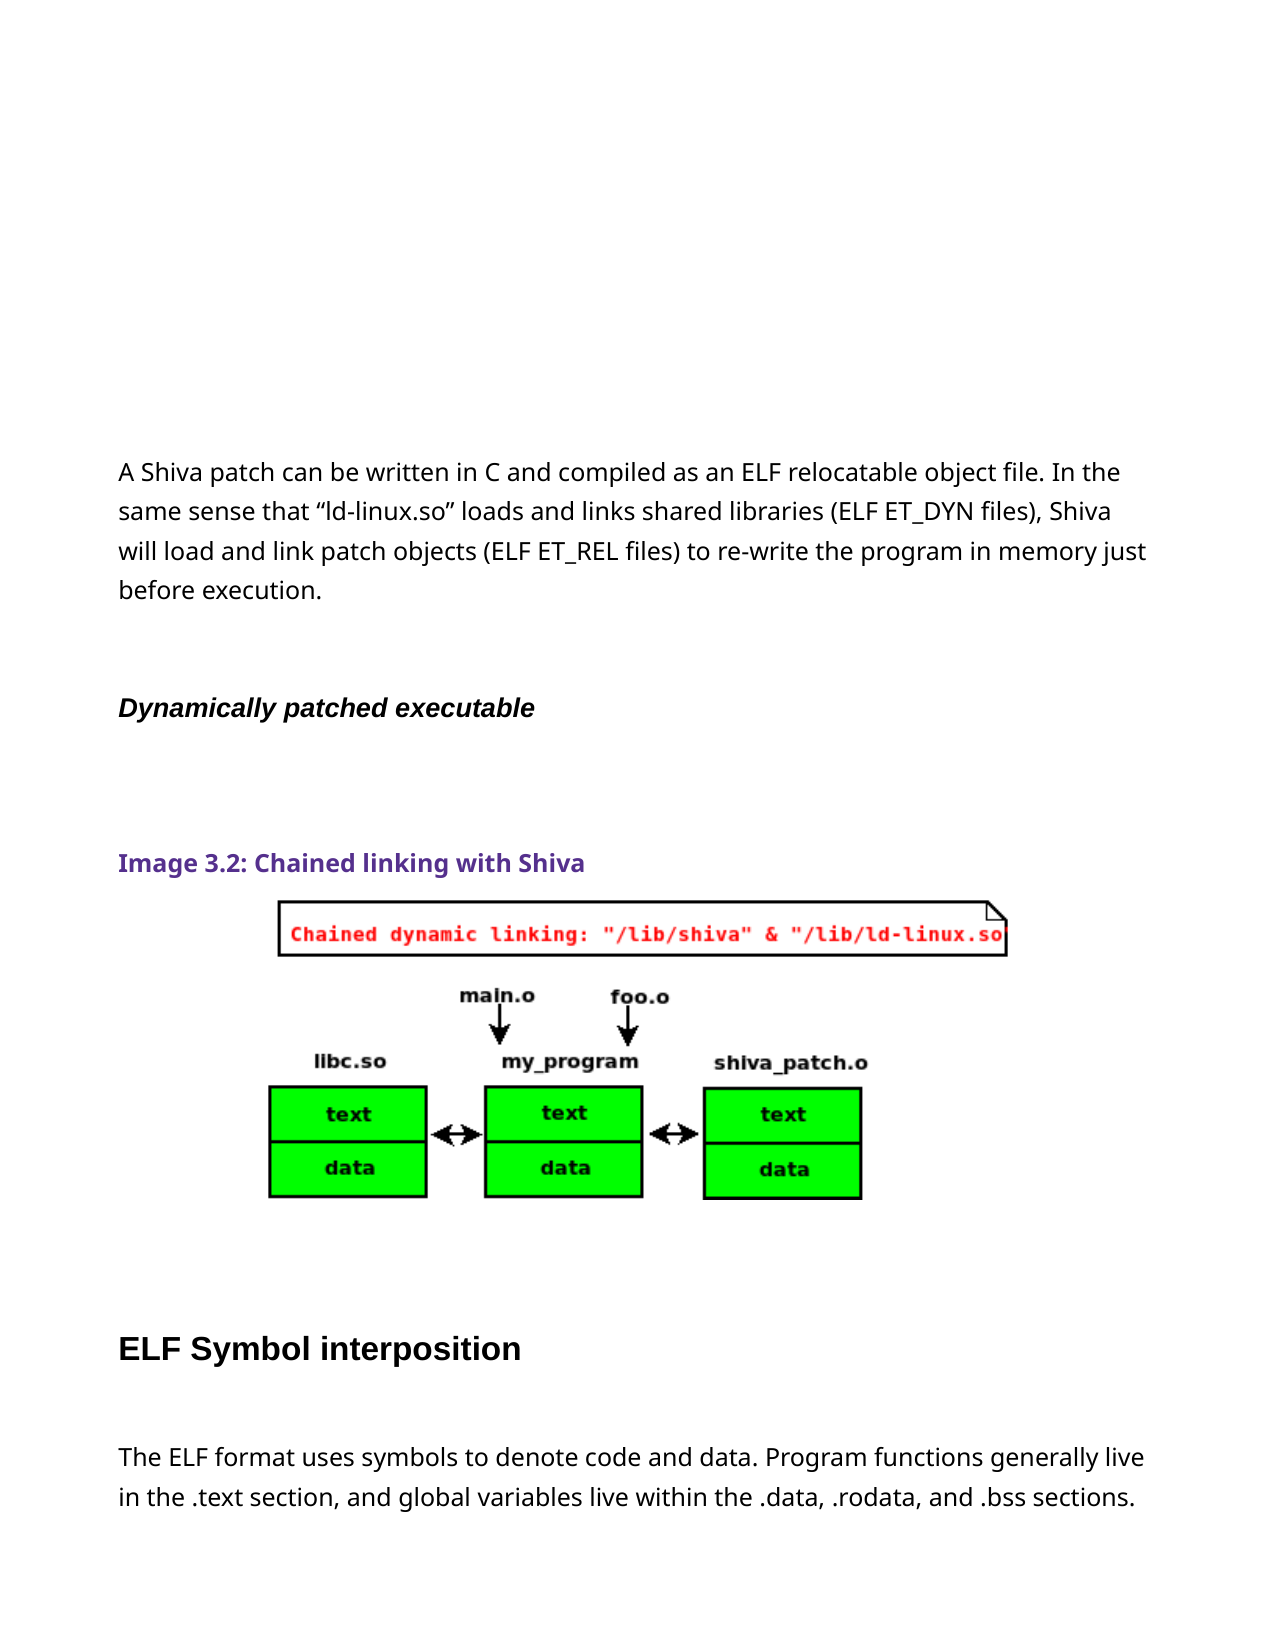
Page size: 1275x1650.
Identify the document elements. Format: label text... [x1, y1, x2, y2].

text The ELF format uses symbols to denote code and data. Program functions generally live in the .text section, and global variables live within the .data, .rodata, and .bss sections. [118, 1440, 1157, 1513]
text A Shiva patch can be written in C and compiled as an ELF relocatable object file. In the same sense that “ld-linux.so” loads and links shared libraries (ELF ET_DYN files), Shiva will load and link patch objects (ELF ET_REL files) to re-write the program in memory just before execution. [118, 455, 1157, 606]
text Image 3.2: Chained linking with Shiva [118, 846, 1157, 880]
subtitle Dynamically patched executable [118, 692, 1157, 724]
picture [267, 900, 1008, 1200]
subtitle ELF Symbol interposition [118, 1329, 1157, 1367]
